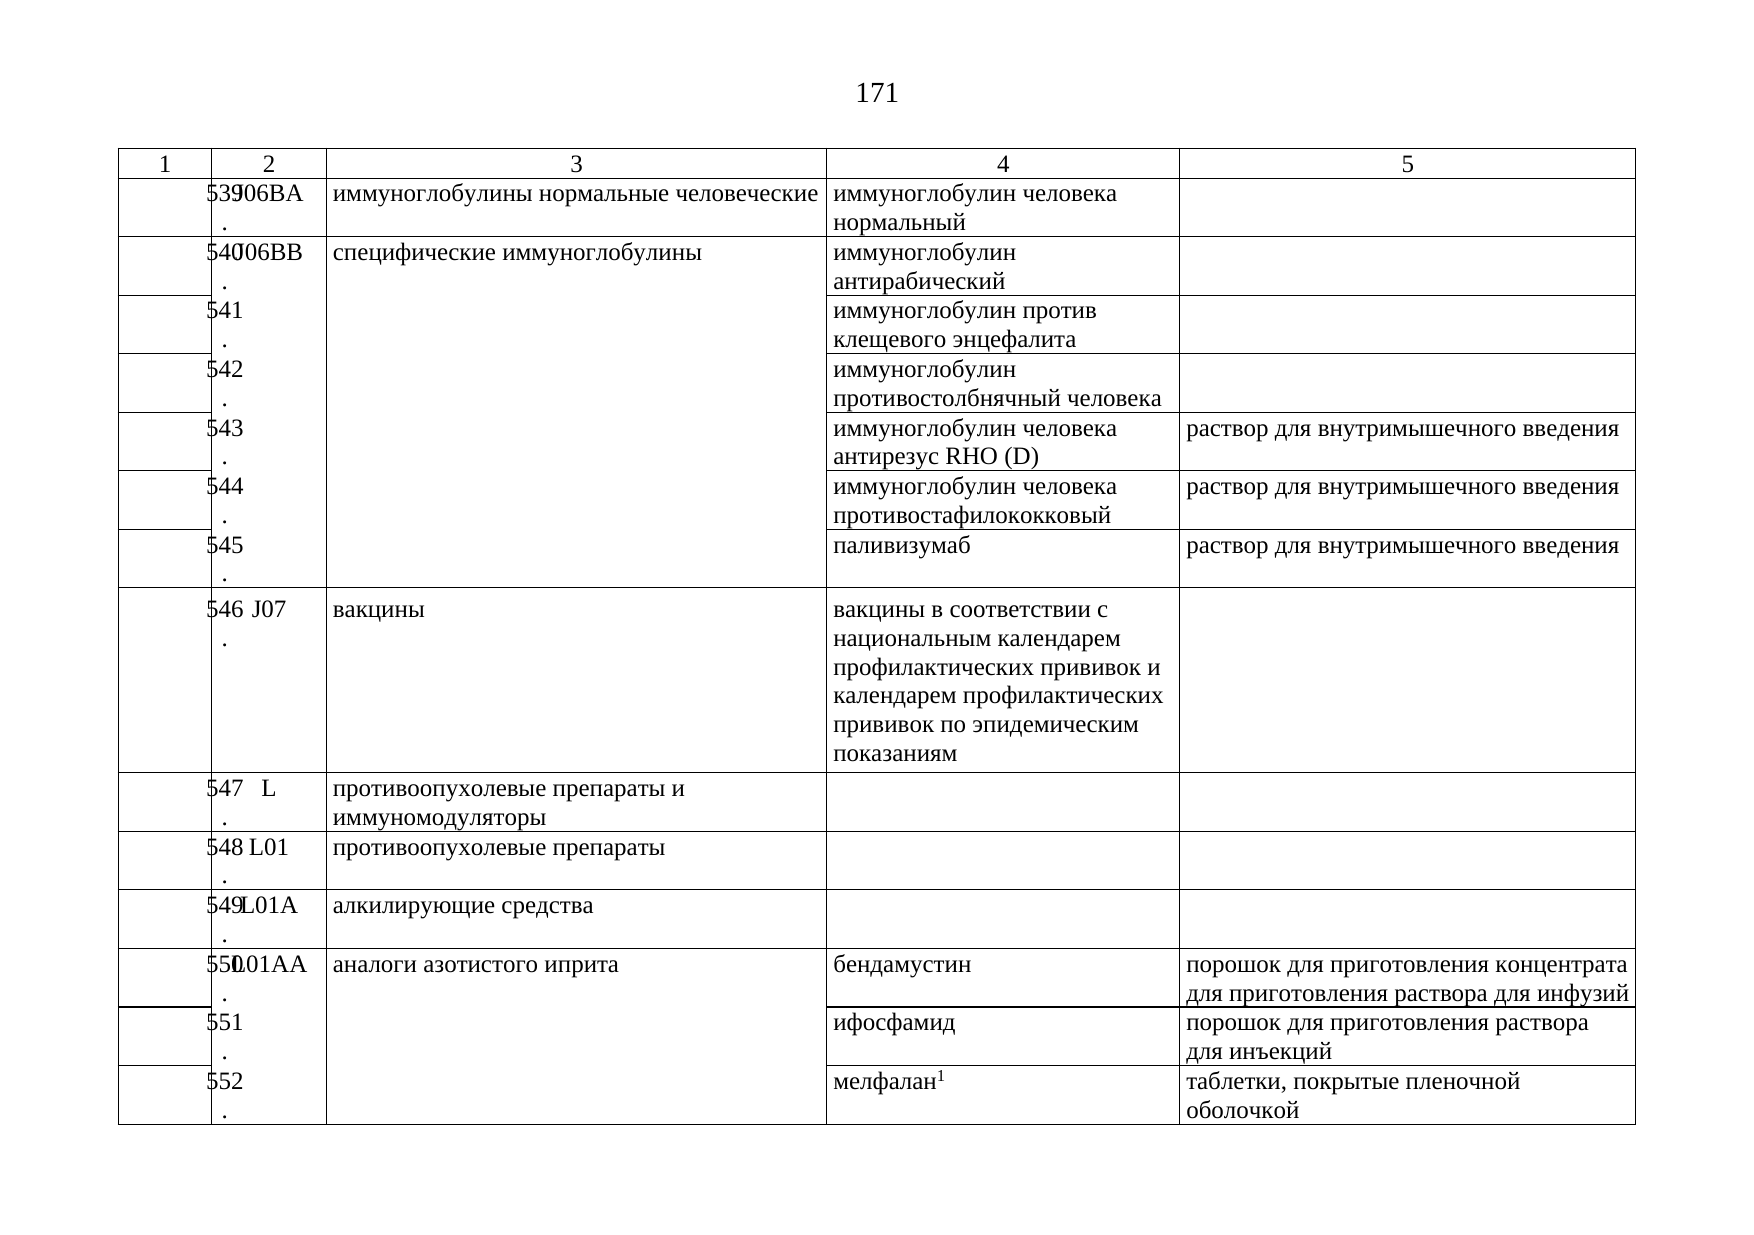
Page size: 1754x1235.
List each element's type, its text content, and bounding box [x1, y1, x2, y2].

table_cell [119, 773, 211, 831]
table_cell [327, 353, 826, 412]
table_cell [119, 471, 211, 529]
table_cell [1180, 773, 1635, 831]
table_cell [119, 237, 211, 294]
table_cell [212, 295, 326, 353]
table_header 1 [119, 149, 211, 177]
table_cell порошок для приготовления концентрата для приготовления раствора для инфузий [1180, 949, 1635, 1006]
table_cell [1180, 588, 1635, 772]
table_cell раствор для внутримышечного введения [1180, 471, 1635, 529]
table_cell L01AA [212, 949, 326, 1123]
table_cell [1180, 296, 1635, 353]
table_cell алкилирующие средства [327, 890, 826, 948]
table_cell [327, 412, 826, 470]
table_cell иммуноглобулин противостолбнячный человека [827, 354, 1179, 412]
table_cell [119, 949, 211, 1006]
table_cell [1180, 890, 1635, 948]
table_cell [212, 470, 326, 529]
table_cell [119, 413, 211, 470]
table_cell [119, 296, 211, 353]
table_cell иммуноглобулин человека противостафилококковый [827, 471, 1179, 529]
table_cell [212, 353, 326, 412]
table_cell J06ВВ [212, 237, 326, 294]
table_cell [827, 890, 1179, 948]
table_cell [119, 530, 211, 587]
table_header 4 [827, 149, 1179, 177]
table_cell [212, 529, 326, 587]
table_cell [827, 832, 1179, 889]
table_cell раствор для внутримышечного введения [1180, 413, 1635, 470]
table_cell L01 [212, 832, 326, 889]
table_cell [327, 295, 826, 353]
table_cell [119, 832, 211, 889]
table_cell [119, 179, 211, 236]
table_cell L [212, 773, 326, 831]
table_cell противоопухолевые препараты [327, 832, 826, 889]
table_cell паливизумаб [827, 530, 1179, 587]
table_cell [1180, 354, 1635, 412]
table_cell иммуноглобулин антирабический [827, 237, 1179, 294]
table_cell L01A [212, 890, 326, 948]
table_cell аналоги азотистого иприта [327, 949, 826, 1123]
table_cell порошок для приготовления раствора для инъекций [1180, 1008, 1635, 1065]
table_cell [1180, 179, 1635, 236]
table_cell противоопухолевые препараты и иммуномодуляторы [327, 773, 826, 831]
table_cell вакцины в соответствии с национальным календарем профилактических прививок и календарем профилактических прививок по эпидемическим показаниям [827, 588, 1179, 772]
table_header 3 [327, 149, 826, 177]
table_cell [1180, 832, 1635, 889]
table_cell таблетки, покрытые пленочной оболочкой [1180, 1066, 1635, 1123]
table_cell раствор для внутримышечного введения [1180, 530, 1635, 587]
table_cell [327, 470, 826, 529]
table_cell бендамустин [827, 949, 1179, 1006]
table_cell ифосфамид [827, 1008, 1179, 1065]
table_cell [827, 773, 1179, 831]
table_cell иммуноглобулины нормальные человеческие [327, 179, 826, 236]
table_cell иммуноглобулин человека нормальный [827, 179, 1179, 236]
table_cell J07 [212, 588, 326, 772]
table_cell [212, 412, 326, 470]
table_cell [119, 588, 211, 772]
table_cell иммуноглобулин человека антирезус RHO (D) [827, 413, 1179, 470]
table_header 5 [1180, 149, 1635, 177]
table_cell [327, 529, 826, 587]
table_cell [119, 890, 211, 948]
table_cell вакцины [327, 588, 826, 772]
table_cell [119, 354, 211, 412]
table_cell J06ВА [212, 179, 326, 236]
table_cell [1180, 237, 1635, 294]
table_header 2 [212, 149, 326, 177]
table_cell [119, 1008, 211, 1065]
table_cell специфические иммуноглобулины [327, 237, 826, 294]
table_cell мелфалан1 [827, 1066, 1179, 1123]
table_cell иммуноглобулин против клещевого энцефалита [827, 296, 1179, 353]
table_cell [119, 1066, 211, 1123]
